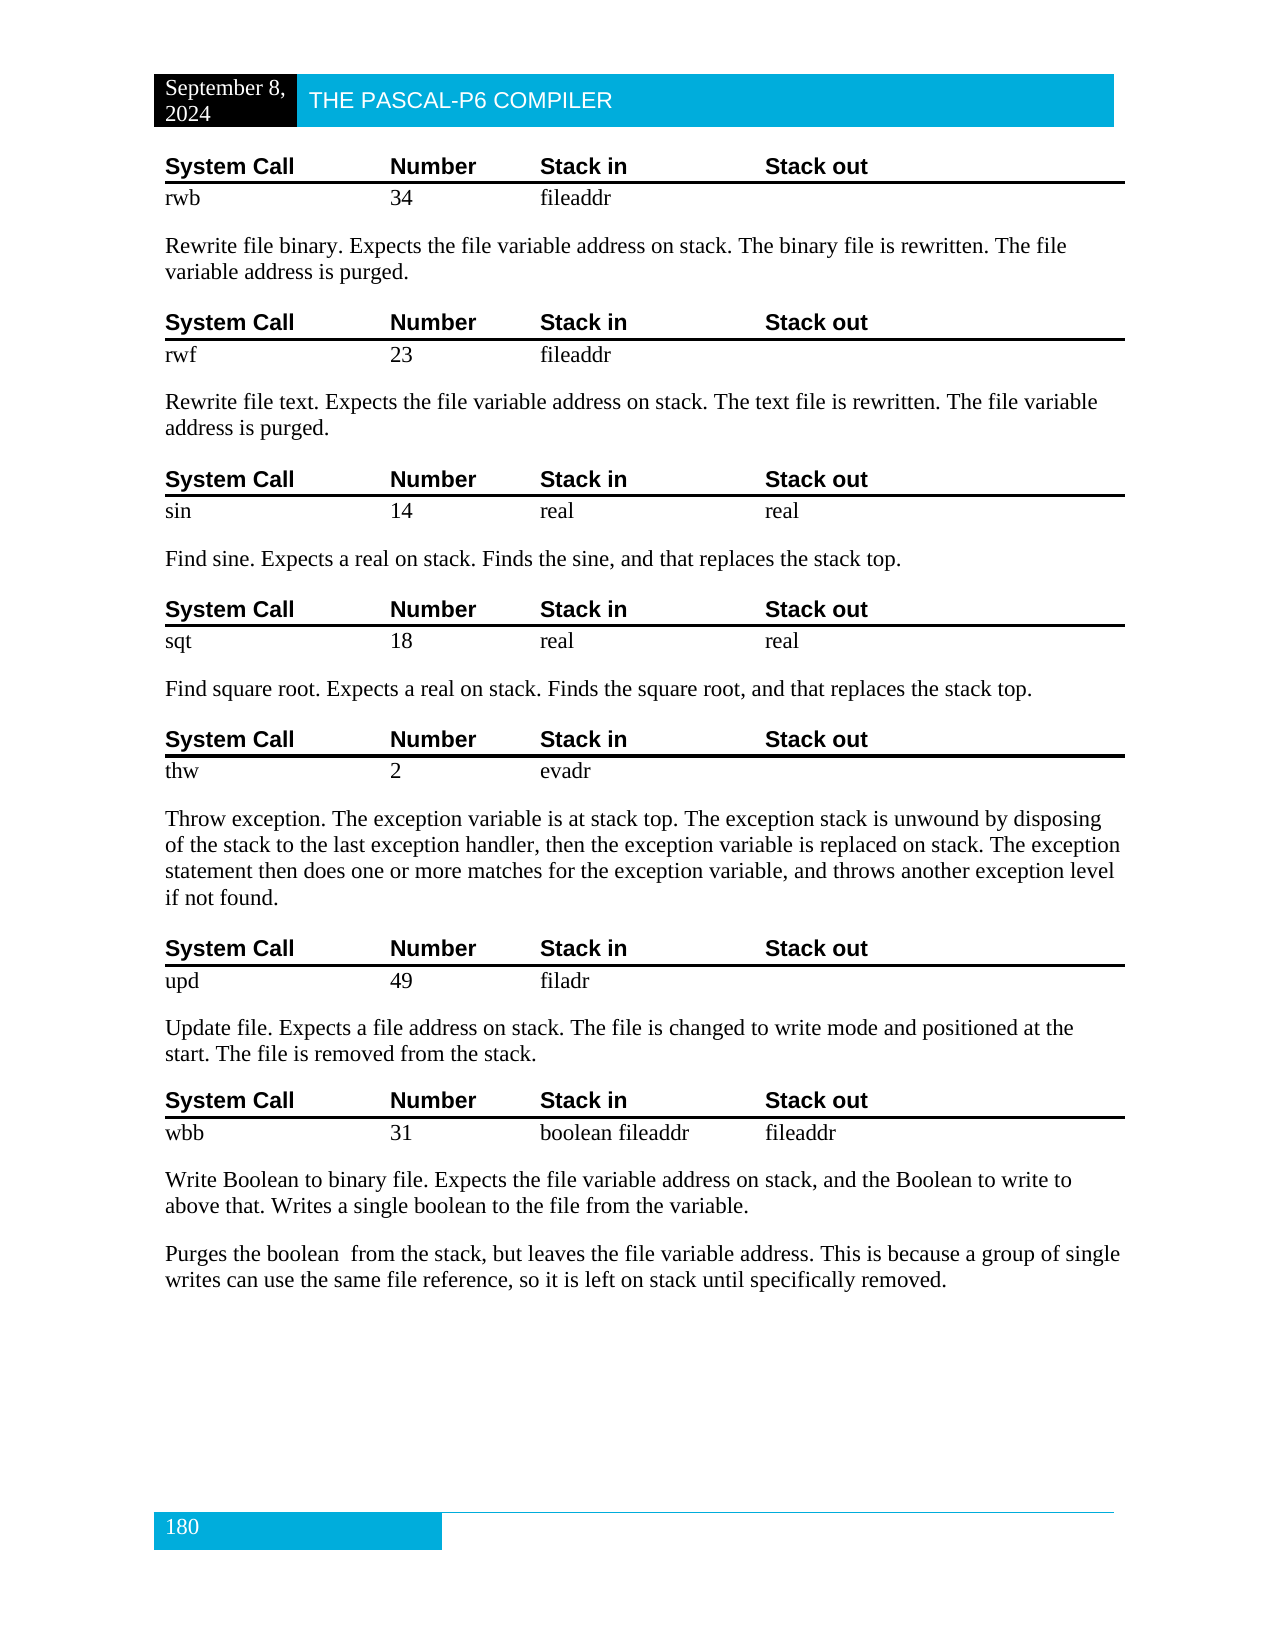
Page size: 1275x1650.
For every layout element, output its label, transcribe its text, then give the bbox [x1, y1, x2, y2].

text System Call Number Stack in Stack out [165, 1087, 1125, 1116]
text System Call Number Stack in Stack out [165, 466, 1125, 494]
text System Call Number Stack in Stack out [165, 309, 1125, 338]
text Write Boolean to binary file. Expects the file variable address on stack, and the Boolean to write to above that. Writes a single boolean to the file from the variable. [165, 1166, 1125, 1219]
text Rewrite file text. Expects the file variable address on stack. The text file is rewritten. The file variable address is purged. [165, 388, 1125, 441]
text Purges the boolean from the stack, but leaves the file variable address. This is because a group of single writes can use the same file reference, so it is left on stack until specifically removed. [165, 1240, 1125, 1292]
text System Call Number Stack in Stack out [165, 935, 1125, 964]
text rwb 34 fileaddr [165, 184, 1125, 211]
text sqt 18 real real [165, 627, 1125, 654]
text Throw exception. The exception variable is at stack top. The exception stack is unwound by disposing of the stack to the last exception handler, then the exception variable is replaced on stack. The exception statement then does one or more matches for the exception variable, and throws another exception level if not found. [165, 805, 1125, 910]
text Find square root. Expects a real on stack. Finds the square root, and that replaces the stack top. [165, 675, 1125, 701]
text rwf 23 fileaddr [165, 341, 1125, 367]
text Find sine. Expects a real on stack. Finds the sine, and that replaces the stack top. [165, 544, 1125, 571]
text wbb 31 boolean fileaddr fileaddr [165, 1119, 1125, 1145]
text System Call Number Stack in Stack out [165, 153, 1125, 181]
text System Call Number Stack in Stack out [165, 726, 1125, 754]
text sin 14 real real [165, 497, 1125, 524]
text thw 2 evadr [165, 758, 1125, 784]
text upd 49 filadr [165, 967, 1125, 993]
text System Call Number Stack in Stack out [165, 596, 1125, 624]
text Update file. Expects a file address on stack. The file is changed to write mode and positioned at the start. The file is removed from the stack. [165, 1014, 1125, 1067]
text Rewrite file binary. Expects the file variable address on stack. The binary file is rewritten. The file variable address is purged. [165, 232, 1125, 284]
